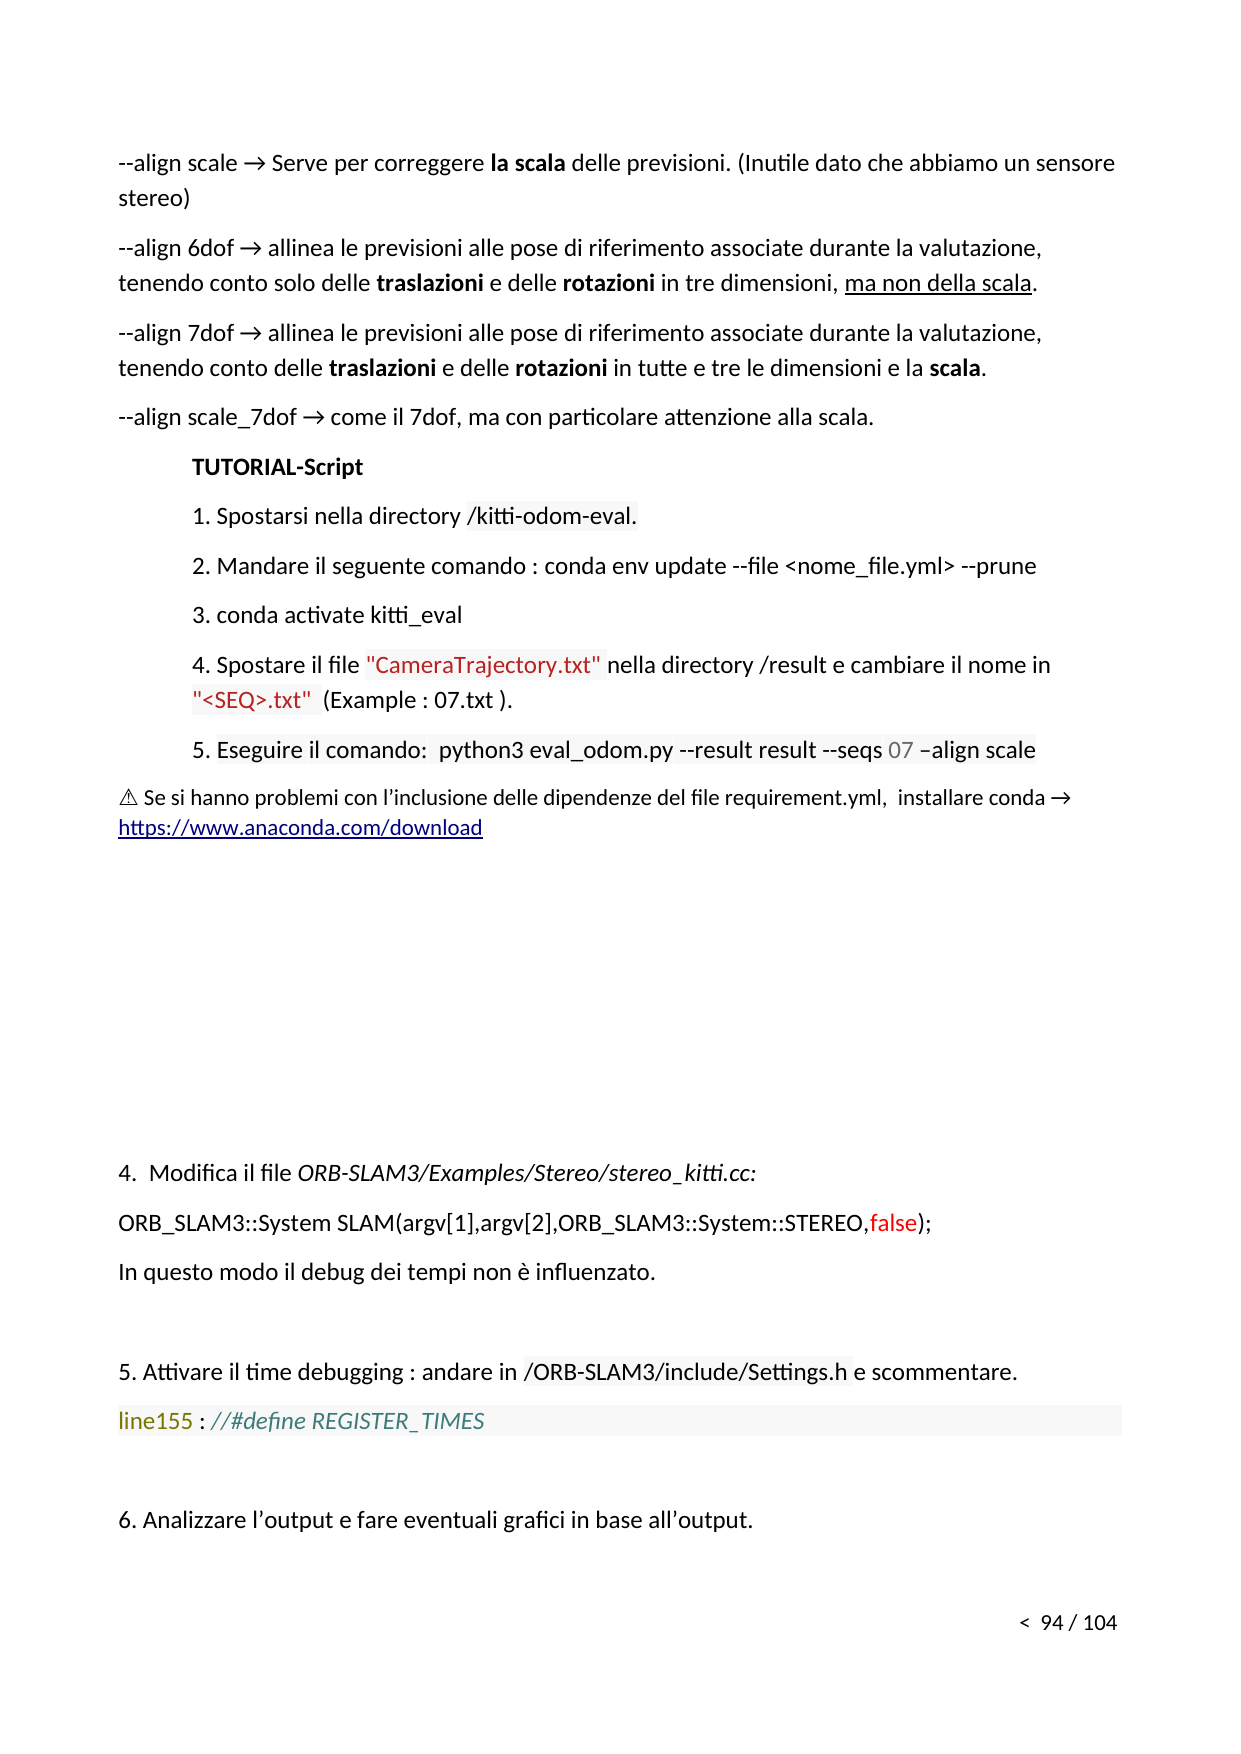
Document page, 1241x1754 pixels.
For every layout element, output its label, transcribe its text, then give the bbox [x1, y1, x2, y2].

text ORB_SLAM3::System SLAM(argv[1],argv[2],ORB_SLAM3::System::STEREO,false); [118, 1207, 1122, 1237]
text 4. Modifica il file ORB-SLAM3/Examples/Stereo/stereo_kitti.cc: [118, 1157, 1122, 1188]
text 2. Mandare il seguente comando : conda env update --file <nome_file.yml> --prune [118, 550, 1122, 581]
text --align 6dof → allinea le previsioni alle pose di riferimento associate durante la valutazione, tenendo conto solo delle traslazioni e delle rotazioni in tre dimensioni, ma non della scala. [118, 232, 1122, 298]
text 3. conda activate kitti_eval [118, 600, 1122, 630]
text In questo modo il debug dei tempi non è influenzato. [118, 1257, 1122, 1287]
text 6. Analizzare l’output e fare eventuali grafici in base all’output. [118, 1504, 1122, 1535]
text line155 : //#define REGISTER_TIMES [118, 1405, 1122, 1436]
text 1. Spostarsi nella directory /kitti-odom-eval. [118, 501, 1122, 531]
text TUTORIAL-Script [118, 451, 1122, 481]
text --align scale → Serve per correggere la scala delle previsioni. (Inutile dato che abbiamo un sensore stereo) [118, 148, 1122, 213]
text --align scale_7dof → come il 7dof, ma con particolare attenzione alla scala. [118, 401, 1122, 432]
text 5. Eseguire il comando: python3 eval_odom.py --result result --seqs 07 –align scale [118, 734, 1122, 764]
text --align 7dof → allinea le previsioni alle pose di riferimento associate durante la valutazione, tenendo conto delle traslazioni e delle rotazioni in tutte e tre le dimensioni e la scala. [118, 317, 1122, 382]
text 4. Spostare il file "CameraTrajectory.txt" nella directory /result e cambiare il nome in "<SEQ>.txt" (Example : 07.txt ). [118, 649, 1122, 715]
text ⚠ Se si hanno problemi con l’inclusione delle dipendenze del file requirement.yml, installare conda → https://www.anaconda.com/download [118, 783, 1122, 841]
text 5. Attivare il time debugging : andare in /ORB-SLAM3/include/Settings.h e scommentare. [118, 1356, 1122, 1386]
